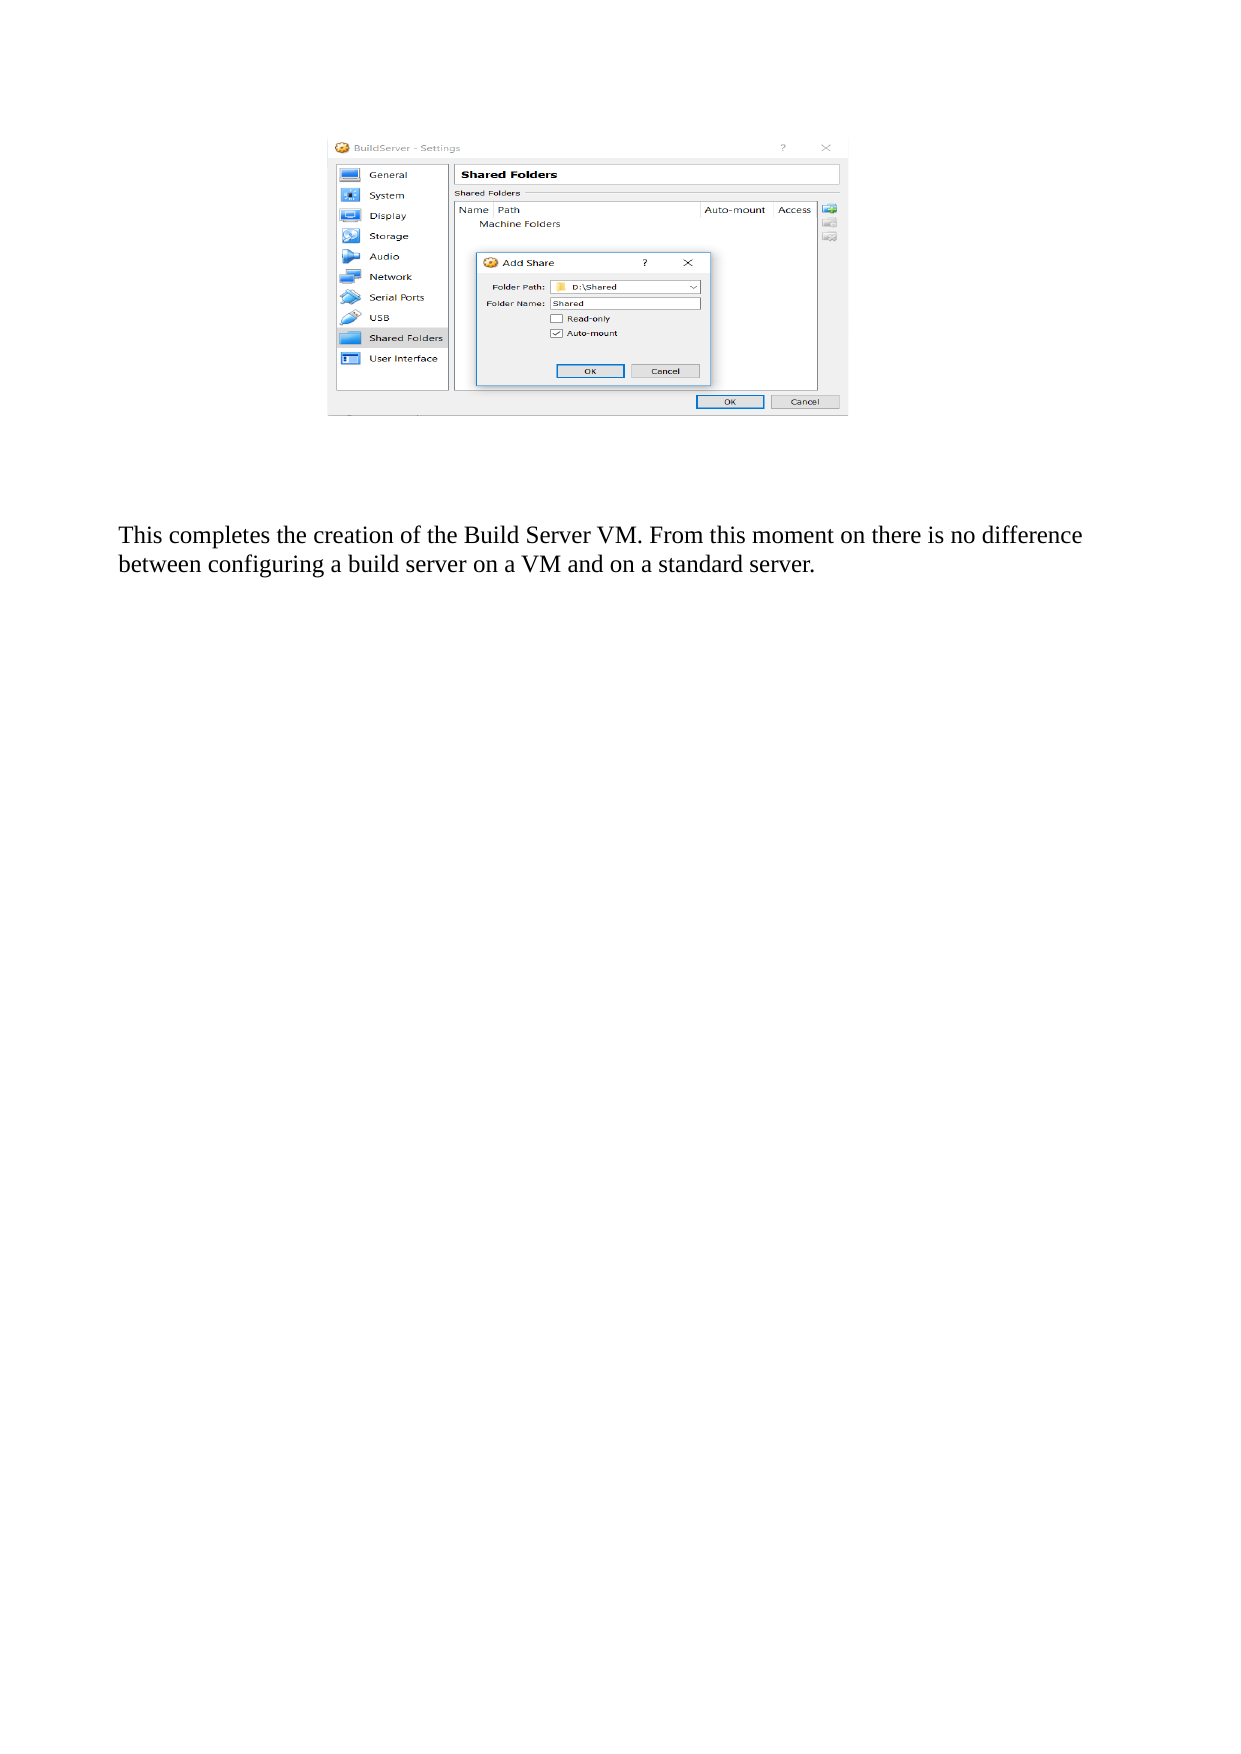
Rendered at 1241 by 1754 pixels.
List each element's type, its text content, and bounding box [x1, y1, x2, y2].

text This completes the creation of the Build Server VM. From this moment on there is no difference between configuring a build server on a VM and on a standard server. [118, 521, 1122, 578]
picture [327, 138, 849, 416]
